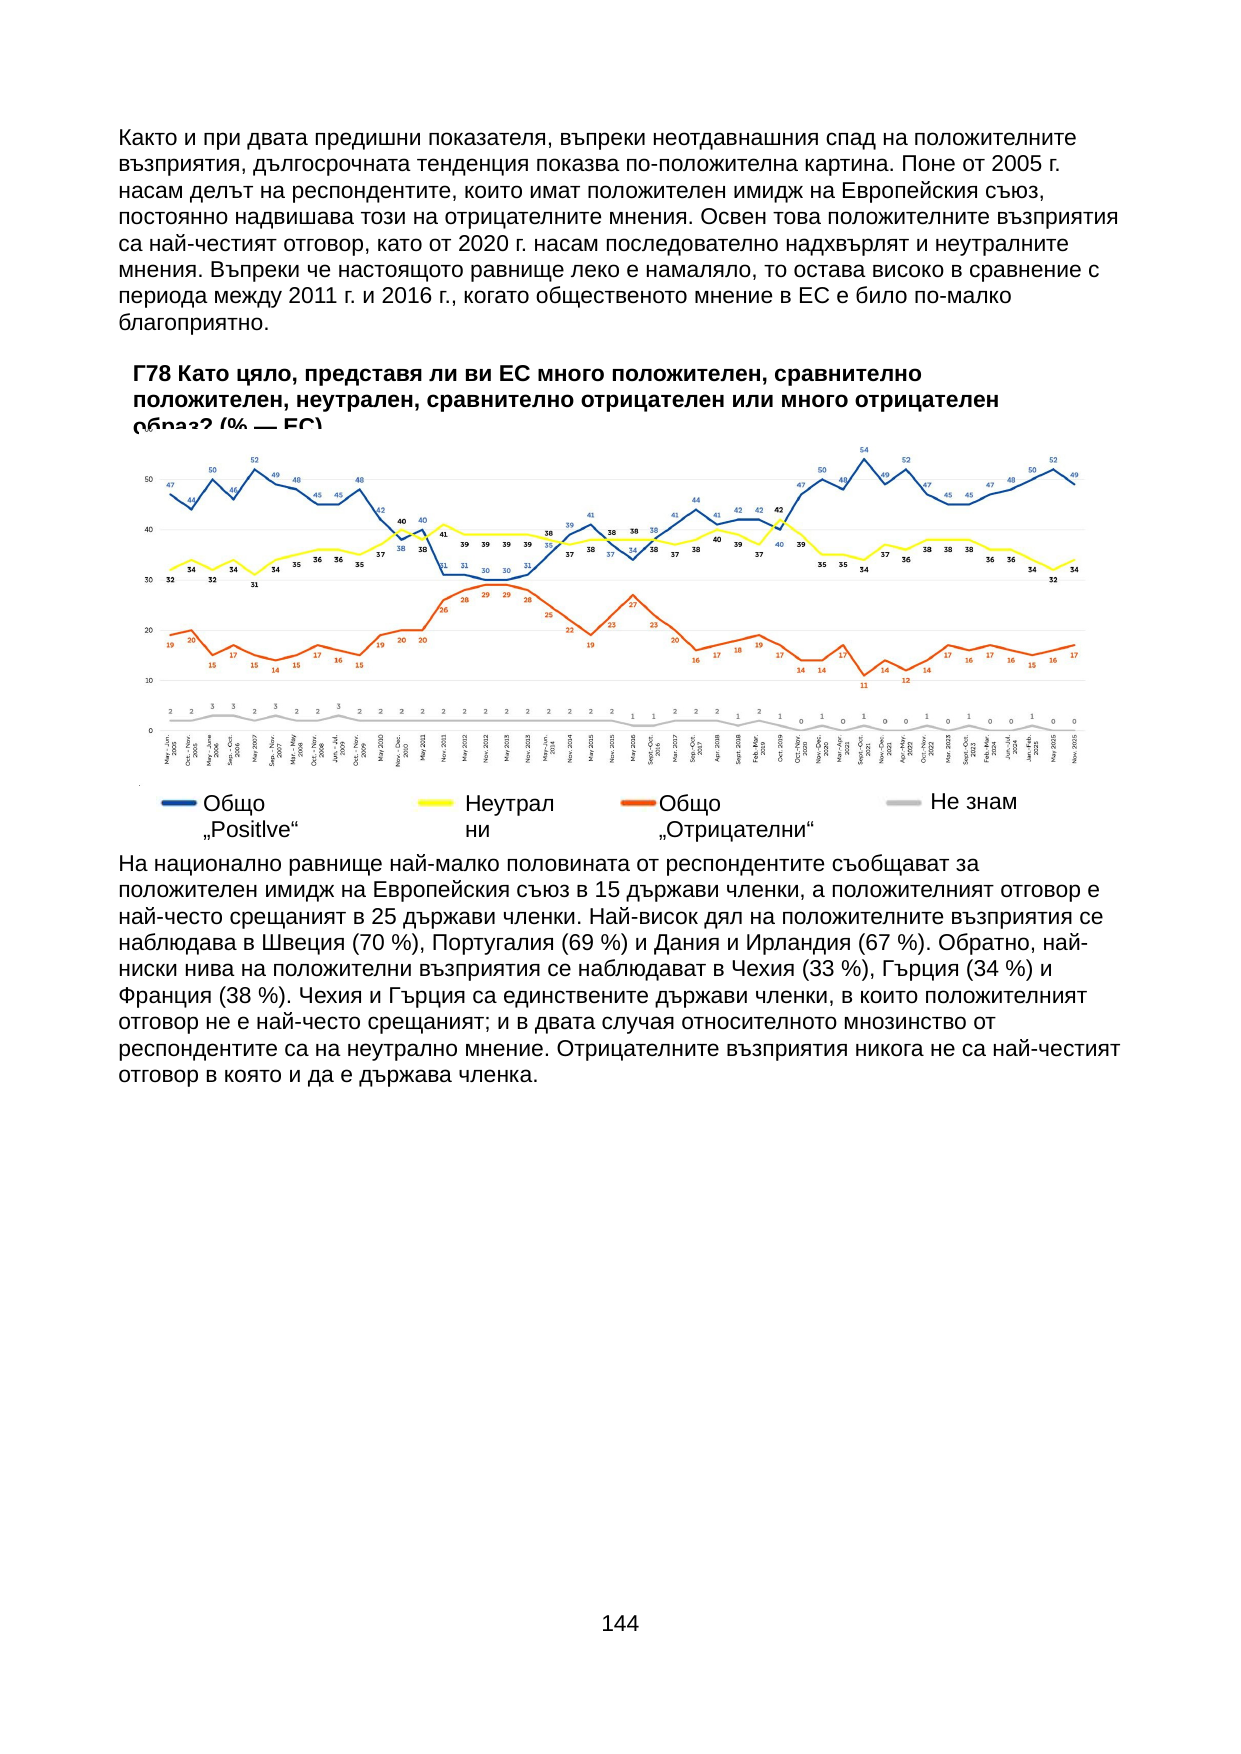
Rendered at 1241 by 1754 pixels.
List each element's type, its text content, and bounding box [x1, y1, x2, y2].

picture [139, 429, 1106, 786]
text Както и при двата предишни показателя, въпреки неотдавнашния спад на положителните възприятия, дългосрочната тенденция показва по-положителна картина. Поне от 2005 г. насам делът на респондентите, които имат положителен имидж на Европейския съюз, постоянно надвишава този на отрицателните мнения. Освен това положителните възприятия са най-честият отговор, като от 2020 г. насам последователно надхвърлят и неутралните мнения. Въпреки че настоящото равнище леко е намаляло, то остава високо в сравнение с периода между 2011 г. и 2016 г., когато общественото мнение в ЕС е било по-малко благоприятно. [118, 124, 1122, 335]
text На национално равнище най-малко половината от респондентите съобщават за положителен имидж на Европейския съюз в 15 държави членки, а положителният отговор е най-често срещаният в 25 държави членки. Най-висок дял на положителните възприятия се наблюдава в Швеция (70 %), Португалия (69 %) и Дания и Ирландия (67 %). Обратно, най-ниски нива на положителни възприятия се наблюдават в Чехия (33 %), Гърция (34 %) и Франция (38 %). Чехия и Гърция са единствените държави членки, в които положителният отговор не е най-често срещаният; и в двата случая относителното мнозинство от респондентите са на неутрално мнение. Отрицателните възприятия никога не са най-честият отговор в която и да е държава членка. [118, 347, 1122, 1087]
picture [156, 790, 923, 812]
